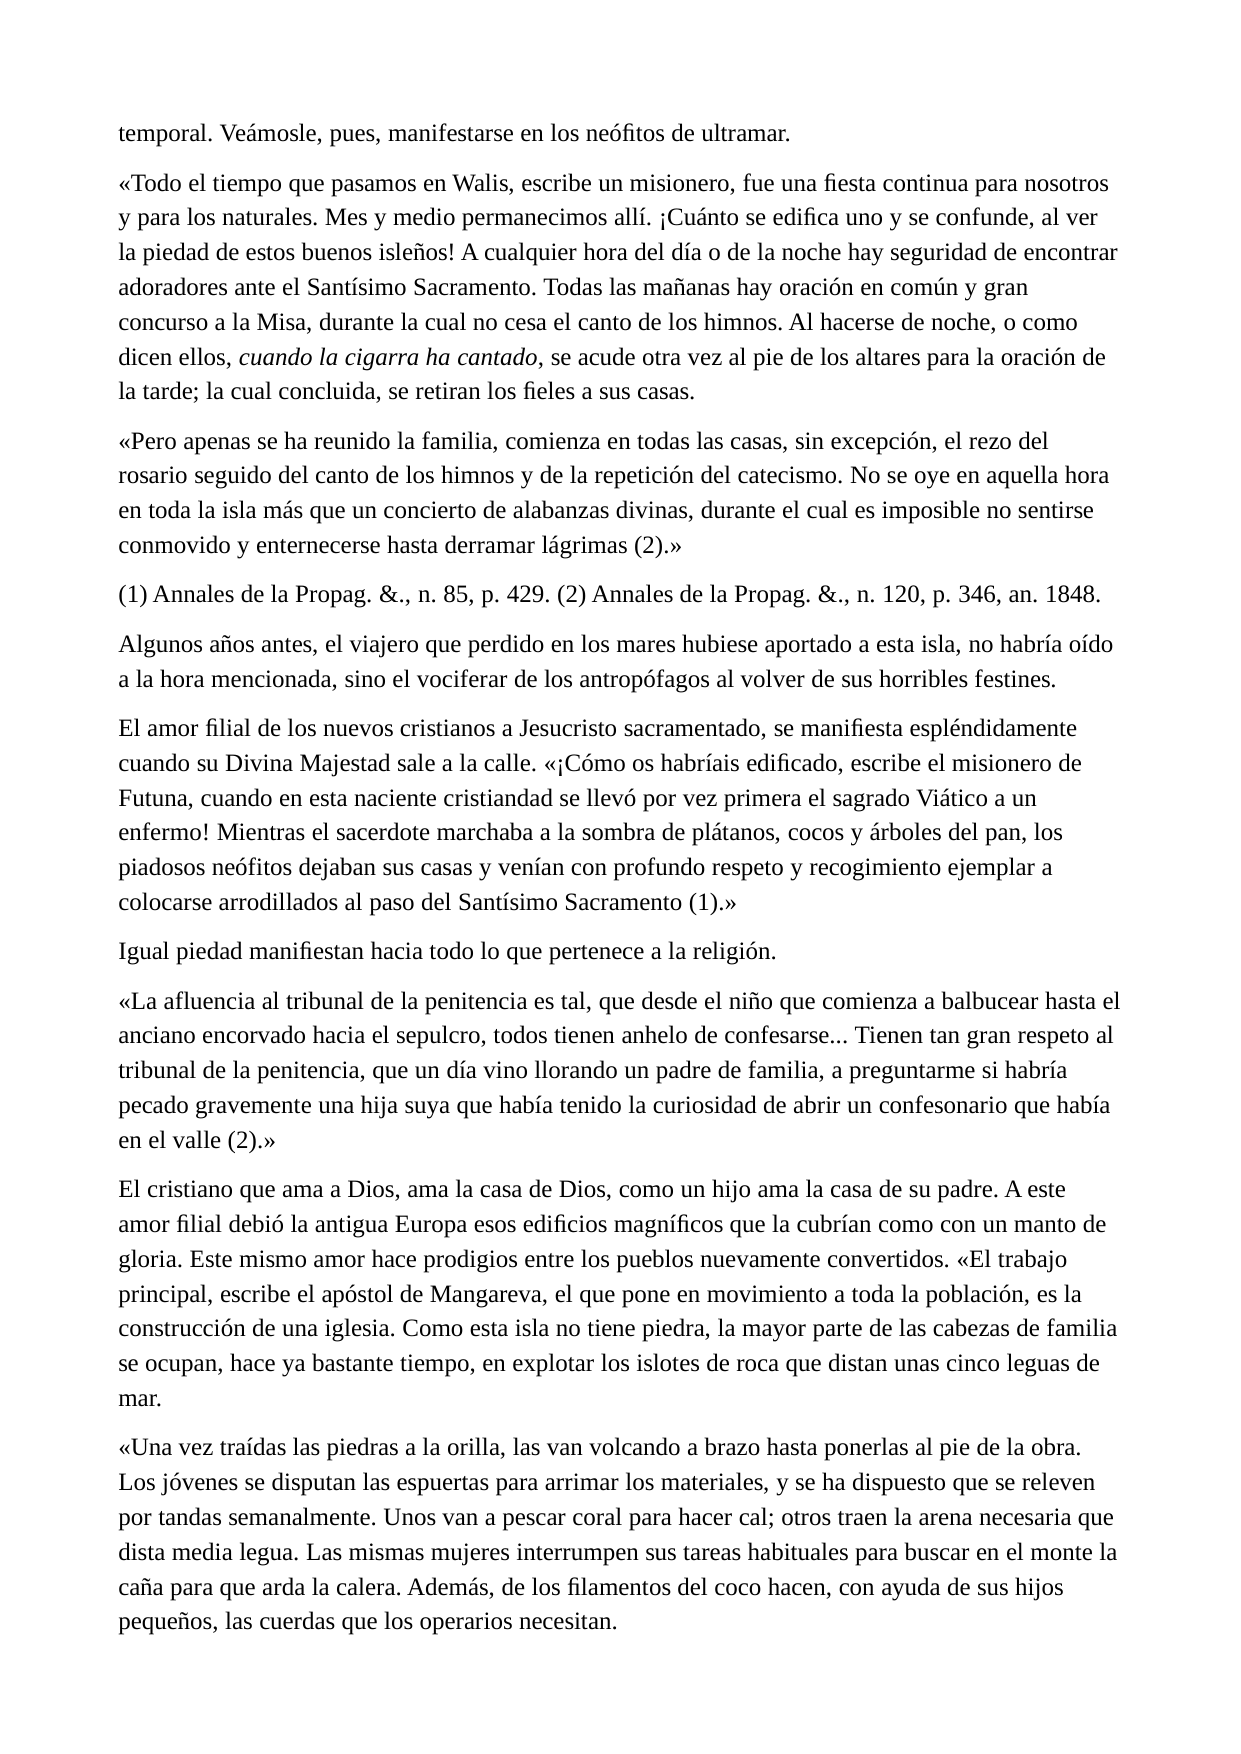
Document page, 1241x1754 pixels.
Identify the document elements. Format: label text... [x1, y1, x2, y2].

text Algunos años antes, el viajero que perdido en los mares hubiese aportado a esta isla, no habría oído a la hora mencionada, sino el vociferar de los antropófagos al volver de sus horribles festines. [118, 629, 1122, 693]
text Igual piedad maniﬁestan hacia todo lo que pertenece a la religión. [118, 936, 1122, 965]
text «Todo el tiempo que pasamos en Walis, escribe un misionero, fue una ﬁesta continua para nosotros y para los naturales. Mes y medio permanecimos allí. ¡Cuánto se ediﬁca uno y se confunde, al ver la piedad de estos buenos isleños! A cualquier hora del día o de la noche hay seguridad de encontrar adoradores ante el Santísimo Sacramento. Todas las mañanas hay oración en común y gran concurso a la Misa, durante la cual no cesa el canto de los himnos. Al hacerse de noche, o como dicen ellos, cuando la cigarra ha cantado, se acude otra vez al pie de los altares para la oración de la tarde; la cual concluida, se retiran los ﬁeles a sus casas. [118, 167, 1122, 405]
text «Pero apenas se ha reunido la familia, comienza en todas las casas, sin excepción, el rezo del rosario seguido del canto de los himnos y de la repetición del catecismo. No se oye en aquella hora en toda la isla más que un concierto de alabanzas divinas, durante el cual es imposible no sentirse conmovido y enternecerse hasta derramar lágrimas (2).» [118, 426, 1122, 559]
text El amor ﬁlial de los nuevos cristianos a Jesucristo sacramentado, se maniﬁesta espléndidamente cuando su Divina Majestad sale a la calle. «¡Cómo os habríais ediﬁcado, escribe el misionero de Futuna, cuando en esta naciente cristiandad se llevó por vez primera el sagrado Viático a un enfermo! Mientras el sacerdote marchaba a la sombra de plátanos, cocos y árboles del pan, los piadosos neófitos dejaban sus casas y venían con profundo respeto y recogimiento ejemplar a colocarse arrodillados al paso del Santísimo Sacramento (1).» [118, 713, 1122, 916]
text temporal. Veámosle, pues, manifestarse en los neóﬁtos de ultramar. [118, 118, 1122, 147]
text (1) Annales de la Propag. &., n. 85, p. 429. (2) Annales de la Propag. &., n. 120, p. 346, an. 1848. [118, 579, 1122, 608]
text «Una vez traídas las piedras a la orilla, las van volcando a brazo hasta ponerlas al pie de la obra. Los jóvenes se disputan las espuertas para arrimar los materiales, y se ha dispuesto que se releven por tandas semanalmente. Unos van a pescar coral para hacer cal; otros traen la arena necesaria que dista media legua. Las mismas mujeres interrumpen sus tareas habituales para buscar en el monte la caña para que arda la calera. Además, de los ﬁlamentos del coco hacen, con ayuda de sus hijos pequeños, las cuerdas que los operarios necesitan. [118, 1432, 1122, 1635]
text «La afluencia al tribunal de la penitencia es tal, que desde el niño que comienza a balbucear hasta el anciano encorvado hacia el sepulcro, todos tienen anhelo de confesarse... Tienen tan gran respeto al tribunal de la penitencia, que un día vino llorando un padre de familia, a preguntarme si habría pecado gravemente una hija suya que había tenido la curiosidad de abrir un confesonario que había en el valle (2).» [118, 986, 1122, 1154]
text El cristiano que ama a Dios, ama la casa de Dios, como un hijo ama la casa de su padre. A este amor ﬁlial debió la antigua Europa esos ediﬁcios magníﬁcos que la cubrían como con un manto de gloria. Este mismo amor hace prodigios entre los pueblos nuevamente convertidos. «El trabajo principal, escribe el apóstol de Mangareva, el que pone en movimiento a toda la población, es la construcción de una iglesia. Como esta isla no tiene piedra, la mayor parte de las cabezas de familia se ocupan, hace ya bastante tiempo, en explotar los islotes de roca que distan unas cinco leguas de mar. [118, 1174, 1122, 1412]
